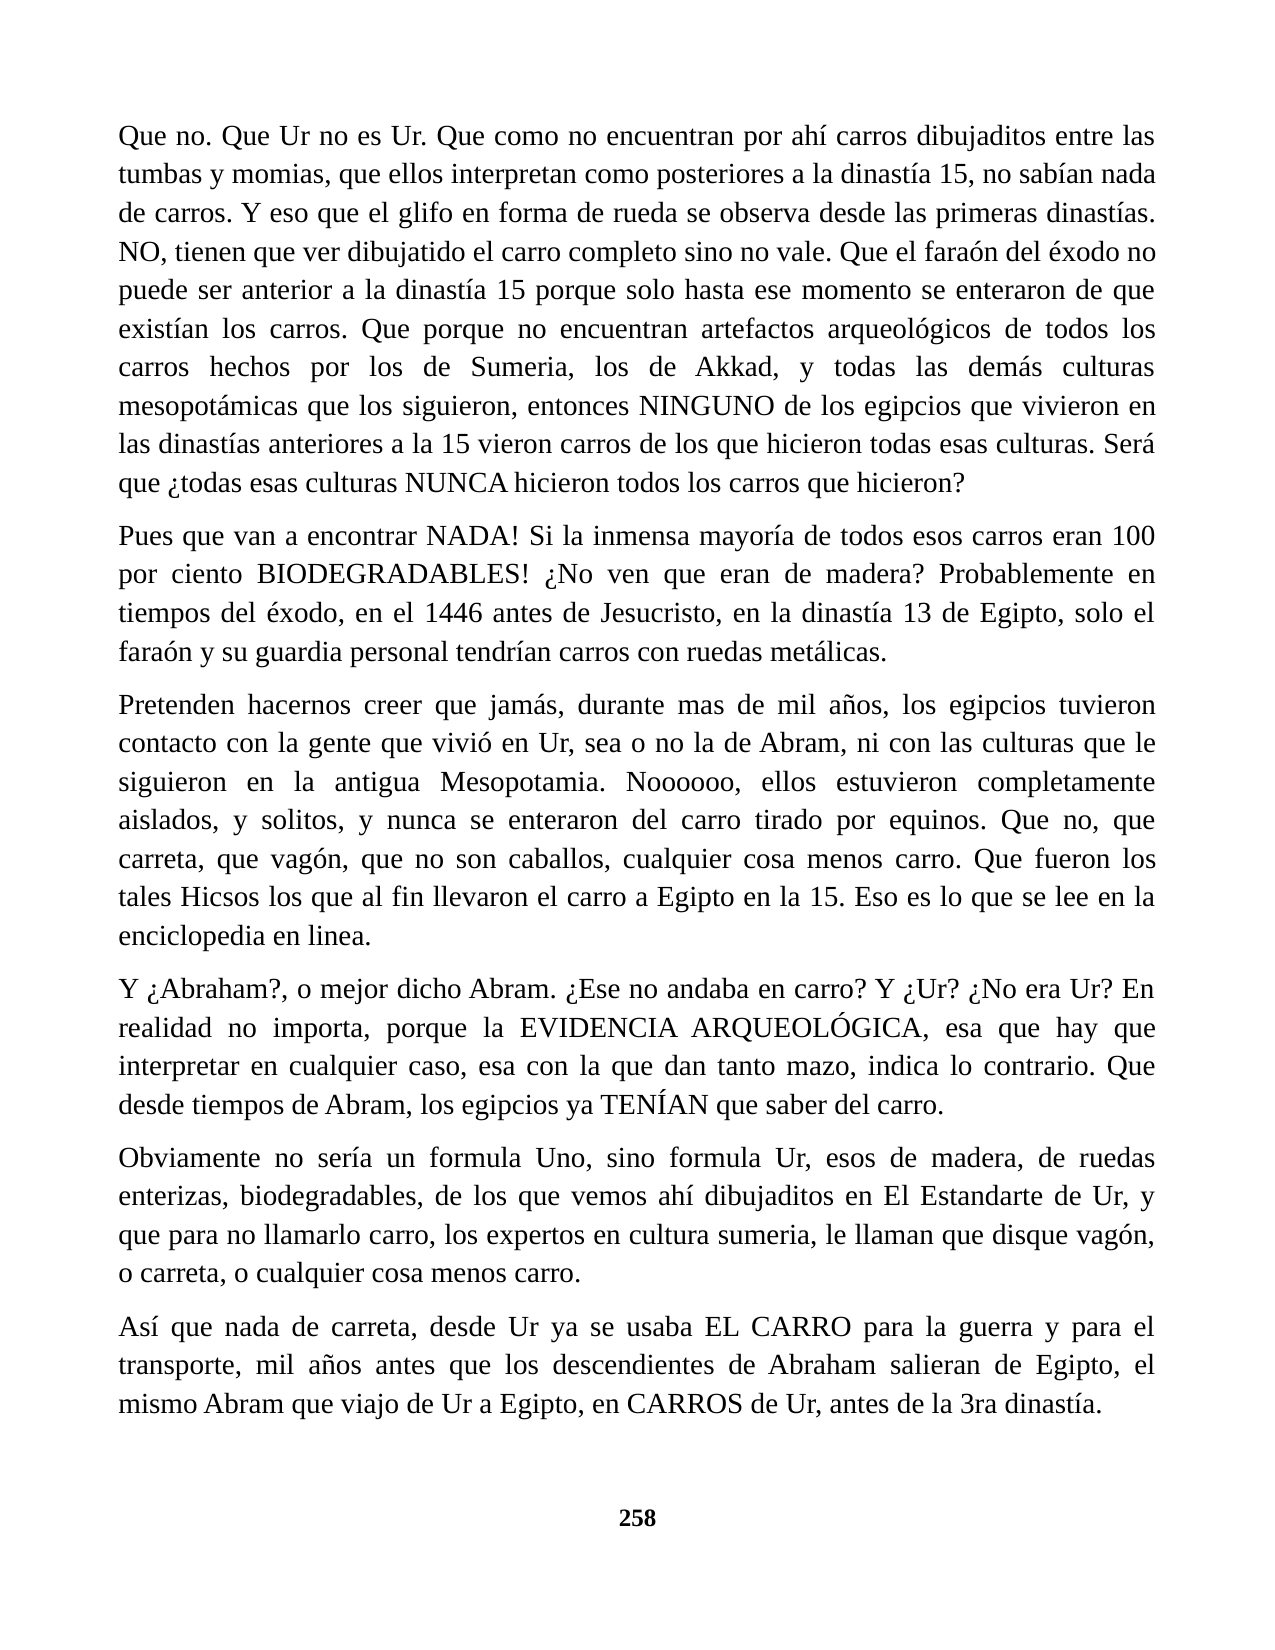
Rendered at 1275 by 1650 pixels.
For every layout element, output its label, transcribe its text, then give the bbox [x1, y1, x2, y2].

text Que no. Que Ur no es Ur. Que como no encuentran por ahí carros dibujaditos entre las tumbas y momias, que ellos interpretan como posteriores a la dinastía 15, no sabían nada de carros. Y eso que el glifo en forma de rueda se observa desde las primeras dinastías. NO, tienen que ver dibujatido el carro completo sino no vale. Que el faraón del éxodo no puede ser anterior a la dinastía 15 porque solo hasta ese momento se enteraron de que existían los carros. Que porque no encuentran artefactos arqueológicos de todos los carros hechos por los de Sumeria, los de Akkad, y todas las demás culturas mesopotámicas que los siguieron, entonces NINGUNO de los egipcios que vivieron en las dinastías anteriores a la 15 vieron carros de los que hicieron todas esas culturas. Será que ¿todas esas culturas NUNCA hicieron todos los carros que hicieron? [118, 118, 1157, 498]
text Pues que van a encontrar NADA! Si la inmensa mayoría de todos esos carros eran 100 por ciento BIODEGRADABLES! ¿No ven que eran de madera? Probablemente en tiempos del éxodo, en el 1446 antes de Jesucristo, en la dinastía 13 de Egipto, solo el faraón y su guardia personal tendrían carros con ruedas metálicas. [118, 518, 1157, 667]
text Obviamente no sería un formula Uno, sino formula Ur, esos de madera, de ruedas enterizas, biodegradables, de los que vemos ahí dibujaditos en El Estandarte de Ur, y que para no llamarlo carro, los expertos en cultura sumeria, le llaman que disque vagón, o carreta, o cualquier cosa menos carro. [118, 1140, 1157, 1289]
text Pretenden hacernos creer que jamás, durante mas de mil años, los egipcios tuvieron contacto con la gente que vivió en Ur, sea o no la de Abram, ni con las culturas que le siguieron en la antigua Mesopotamia. Noooooo, ellos estuvieron completamente aislados, y solitos, y nunca se enteraron del carro tirado por equinos. Que no, que carreta, que vagón, que no son caballos, cualquier cosa menos carro. Que fueron los tales Hicsos los que al fin llevaron el carro a Egipto en la 15. Eso es lo que se lee en la enciclopedia en linea. [118, 687, 1157, 952]
text Y ¿Abraham?, o mejor dicho Abram. ¿Ese no andaba en carro? Y ¿Ur? ¿No era Ur? En realidad no importa, porque la EVIDENCIA ARQUEOLÓGICA, esa que hay que interpretar en cualquier caso, esa con la que dan tanto mazo, indica lo contrario. Que desde tiempos de Abram, los egipcios ya TENÍAN que saber del carro. [118, 971, 1157, 1120]
text Así que nada de carreta, desde Ur ya se usaba EL CARRO para la guerra y para el transporte, mil años antes que los descendientes de Abraham salieran de Egipto, el mismo Abram que viajo de Ur a Egipto, en CARROS de Ur, antes de la 3ra dinastía. [118, 1309, 1157, 1419]
